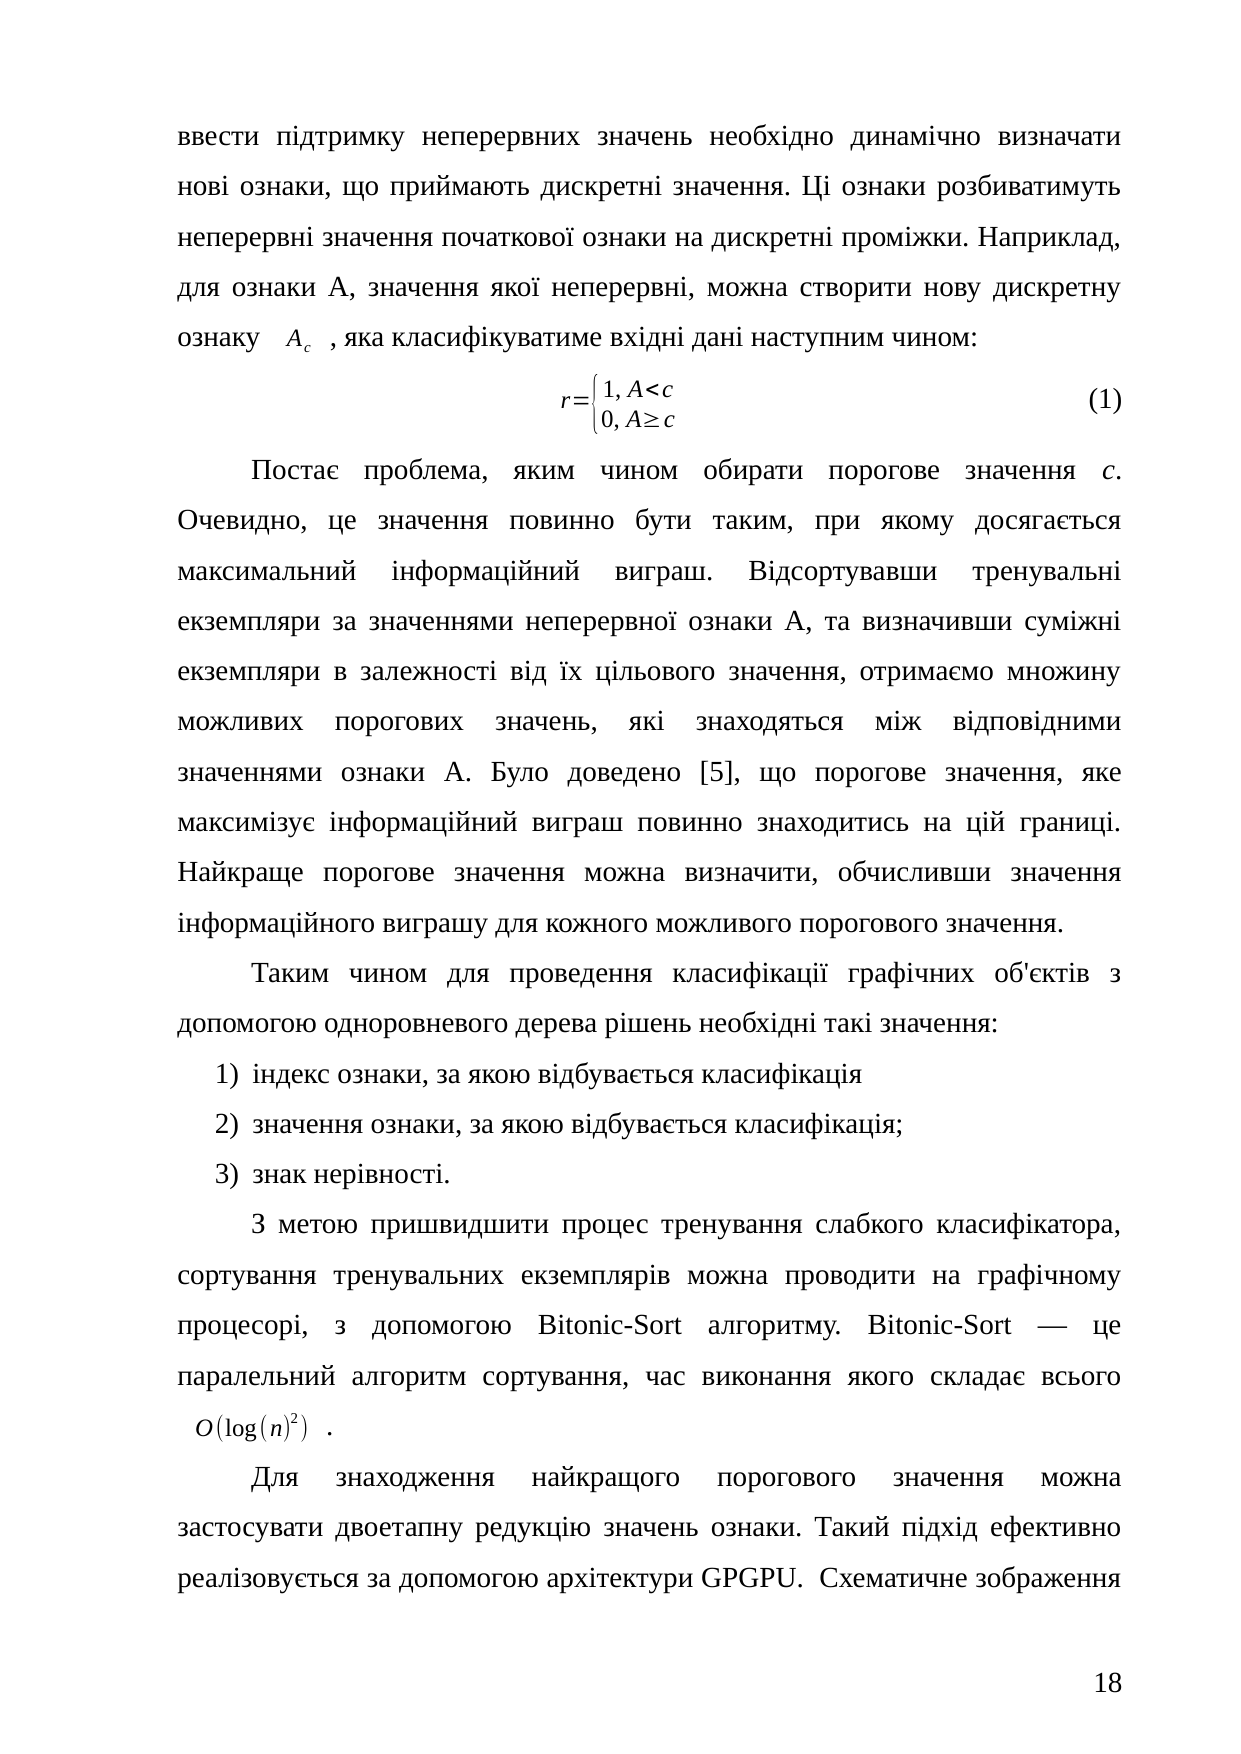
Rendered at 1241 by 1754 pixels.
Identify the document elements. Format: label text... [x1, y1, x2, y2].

list знак нерівності. [214, 1156, 1122, 1190]
text Для знаходження найкращого порогового значення можна застосувати двоетапну редукцію значень ознаки. Такий підхід ефективно реалізовується за допомогою архітектури GPGPU. Схематичне зображення [177, 1459, 1122, 1593]
text Постає проблема, яким чином обирати порогове значення с. Очевидно, це значення повинно бути таким, при якому досягається максимальний інформаційний виграш. Відсортувавши тренувальні екземпляри за значеннями неперервної ознаки A, та визначивши суміжні екземпляри в залежності від їх цільового значення, отримаємо множину можливих порогових значень, які знаходяться між відповідними значеннями ознаки А. Було доведено [5], що порогове значення, яке максимізує інформаційний виграш повинно знаходитись на цій границі. Найкраще порогове значення можна визначити, обчисливши значення інформаційного виграшу для кожного можливого порогового значення. [177, 452, 1122, 938]
list значення ознаки, за якою відбувається класифікація; [214, 1106, 1122, 1139]
text (1) [177, 373, 1122, 435]
text Таким чином для проведення класифікації графічних об'єктів з допомогою одноровневого дерева рішень необхідні такі значення: [177, 955, 1122, 1039]
list індекс ознаки, за якою відбувається класифікація [214, 1056, 1122, 1089]
text З метою пришвидшити процес тренування слабкого класифікатора, сортування тренувальних екземплярів можна проводити на графічному процесорі, з допомогою Bitonic-Sort алгоритму. Bitonic-Sort — це паралельний алгоритм сортування, час виконання якого складає всього . [177, 1207, 1122, 1442]
text ввести підтримку неперервних значень необхідно динамічно визначати нові ознаки, що приймають дискретні значення. Ці ознаки розбиватимуть неперервні значення початкової ознаки на дискретні проміжки. Наприклад, для ознаки А, значення якої неперервні, можна створити нову дискретну ознаку , яка класифікуватиме вхідні дані наступним чином: [177, 118, 1122, 356]
